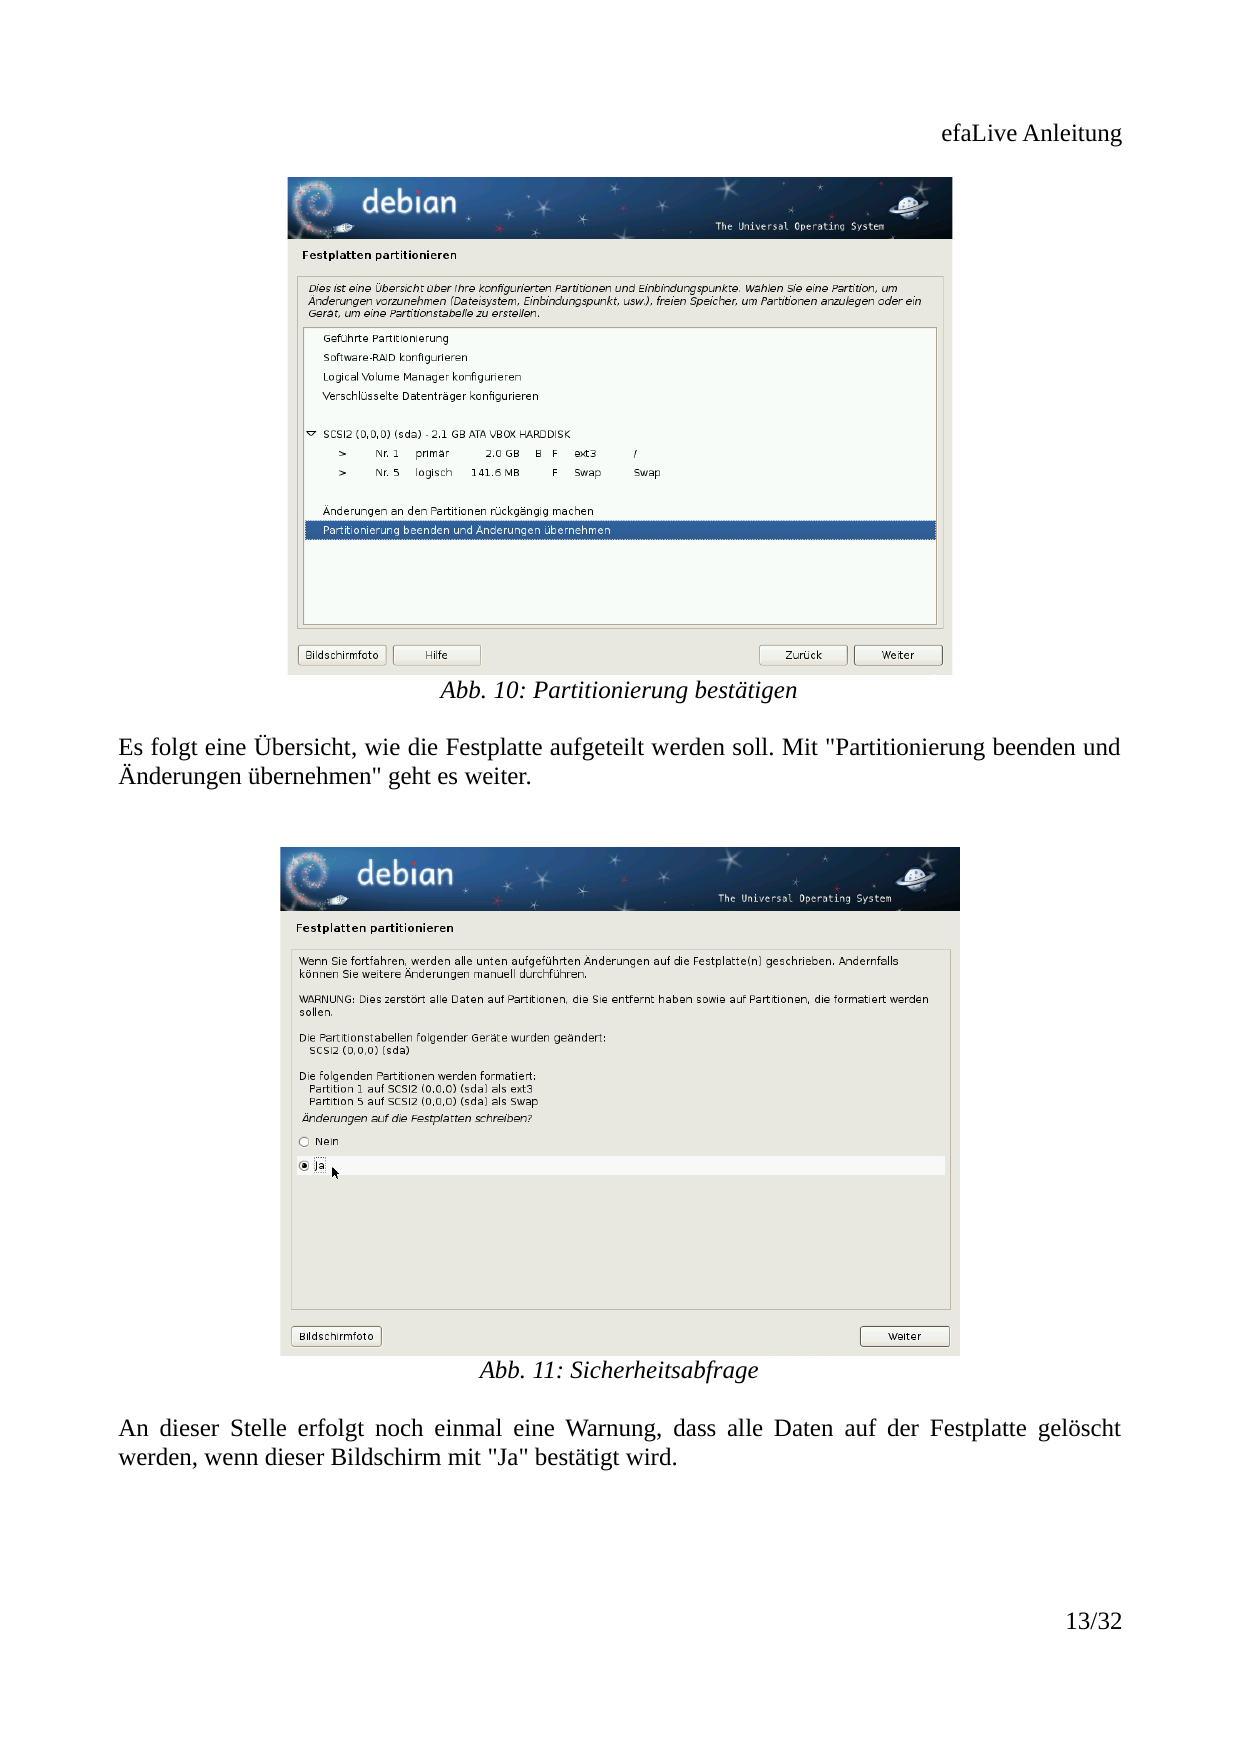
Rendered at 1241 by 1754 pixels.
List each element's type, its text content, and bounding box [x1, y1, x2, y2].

text An dieser Stelle erfolgt noch einmal eine Warnung, dass alle Daten auf der Festplatte gelöscht werden, wenn dieser Bildschirm mit "Ja" bestätigt wird. [118, 1413, 1122, 1471]
picture [287, 177, 953, 675]
text Abb. 10: Partitionierung bestätigen [288, 675, 953, 704]
text Es folgt eine Übersicht, wie die Festplatte aufgeteilt werden soll. Mit "Partitionierung beenden und Änderungen übernehmen" geht es weiter. [118, 732, 1122, 790]
picture [280, 847, 960, 1356]
text Abb. 11: Sicherheitsabfrage [280, 1356, 960, 1384]
